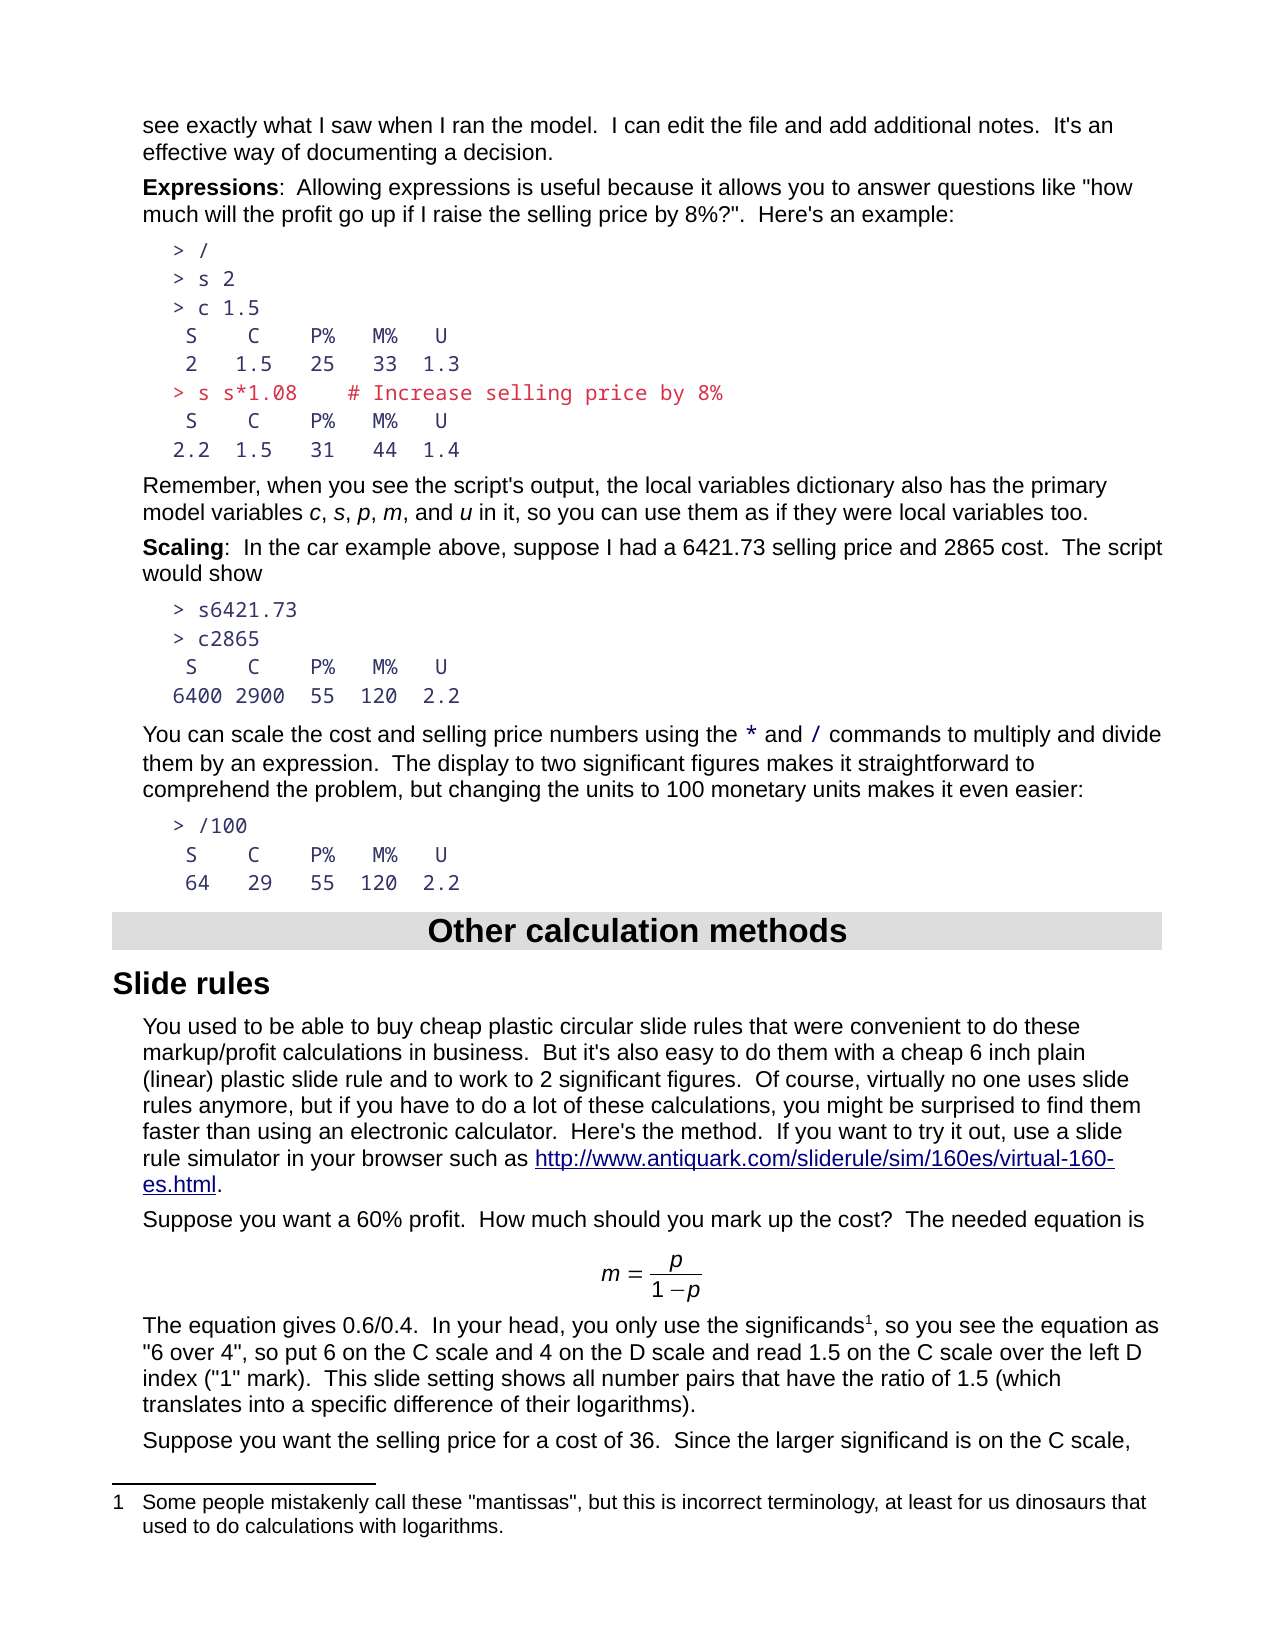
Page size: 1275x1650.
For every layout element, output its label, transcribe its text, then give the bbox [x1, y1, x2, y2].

text > / [172, 236, 1162, 264]
text S C P% M% U [172, 652, 1162, 681]
text The equation gives 0.6/0.4. In your head, you only use the significands, so you see the equation as "6 over 4", so put 6 on the C scale and 4 on the D scale and read 1.5 on the C scale over the left D index ("1" mark). This slide setting shows all number pairs that have the ratio of 1.5 (which translates into a specific difference of their logarithms). [142, 1312, 1162, 1418]
text S C P% M% U [172, 840, 1162, 868]
text Expressions: Allowing expressions is useful because it allows you to answer questions like "how much will the profit go up if I raise the selling price by 8%?". Here's an example: [142, 174, 1162, 227]
text 6400 2900 55 120 2.2 [172, 681, 1162, 709]
text Some people mistakenly call these "mantissas", but this is incorrect terminology, at least for us dinosaurs that used to do calculations with logarithms. [112, 1489, 1162, 1537]
subtitle Other calculation methods [112, 912, 1162, 950]
text > /100 [172, 811, 1162, 840]
text You used to be able to buy cheap plastic circular slide rules that were convenient to do these markup/profit calculations in business. But it's also easy to do them with a cheap 6 inch plain (linear) plastic slide rule and to work to 2 significant figures. Of course, virtually no one uses slide rules anymore, but if you have to do a lot of these calculations, you might be surprised to find them faster than using an electronic calculator. Here's the method. If you want to try it out, use a slide rule simulator in your browser such as http://www.antiquark.com/sliderule/sim/160es/virtual-160-es.html. [142, 1013, 1162, 1197]
text S C P% M% U [172, 406, 1162, 435]
text Remember, when you see the script's output, the local variables dictionary also has the primary model variables c, s, p, m, and u in it, so you can use them as if they were local variables too. [142, 472, 1162, 525]
text 2 1.5 25 33 1.3 [172, 349, 1162, 378]
text > s6421.73 [172, 596, 1162, 624]
text > s s*1.08 # Increase selling price by 8% [172, 378, 1162, 406]
text see exactly what I saw when I ran the model. I can edit the file and add additional notes. It's an effective way of documenting a decision. [142, 112, 1162, 165]
text 2.2 1.5 31 44 1.4 [172, 435, 1162, 463]
text You can scale the cost and selling price numbers using the * and / commands to multiply and divide them by an expression. The display to two significant figures makes it straightforward to comprehend the problem, but changing the units to 100 monetary units makes it even easier: [142, 718, 1162, 802]
text Scaling: In the car example above, suppose I had a 6421.73 selling price and 2865 cost. The script would show [142, 534, 1162, 587]
text Suppose you want the selling price for a cost of 36. Since the larger significand is on the C scale, [142, 1427, 1162, 1453]
text > s 2 [172, 264, 1162, 293]
text > c2865 [172, 624, 1162, 652]
text > c 1.5 [172, 293, 1162, 321]
text 64 29 55 120 2.2 [172, 868, 1162, 897]
text Suppose you want a 60% profit. How much should you mark up the cost? The needed equation is [142, 1206, 1162, 1233]
subtitle Slide rules [112, 965, 1162, 1001]
text S C P% M% U [172, 321, 1162, 349]
